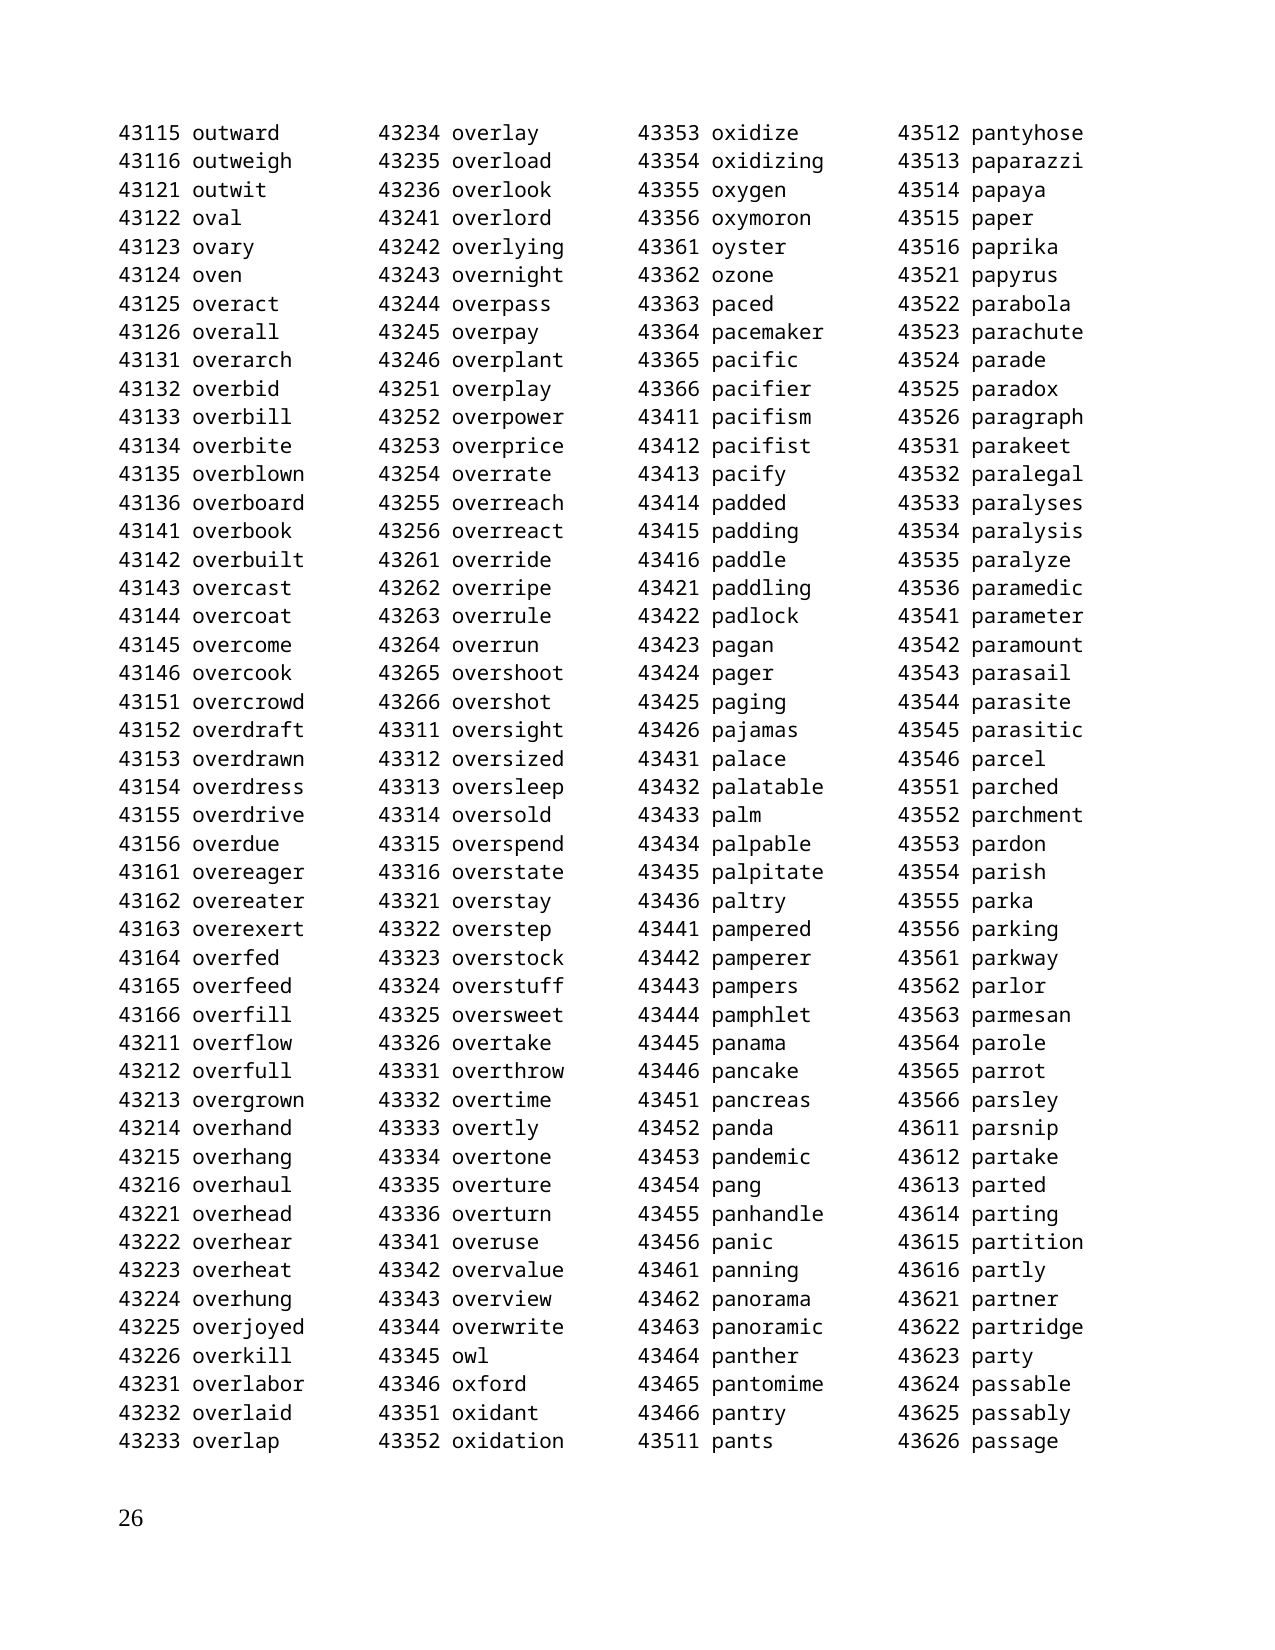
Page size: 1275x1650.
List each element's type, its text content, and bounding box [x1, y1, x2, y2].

text 43332 overtime [378, 1085, 637, 1113]
text 43444 pamphlet [637, 1000, 897, 1028]
text 43432 palatable [637, 772, 897, 801]
text 43566 parsley [897, 1085, 1157, 1113]
text 43555 parka [897, 886, 1157, 914]
text 43512 pantyhose [897, 118, 1157, 147]
text 43533 paralyses [897, 488, 1157, 516]
text 43353 oxidize [637, 118, 897, 147]
text 43254 overrate [378, 459, 637, 488]
text 43123 ovary [118, 232, 378, 260]
text 43461 panning [637, 1256, 897, 1284]
text 43143 overcast [118, 573, 378, 602]
text 43146 overcook [118, 658, 378, 687]
text 43532 paralegal [897, 459, 1157, 488]
text 43361 oyster [637, 232, 897, 260]
text 43341 overuse [378, 1227, 637, 1256]
text 43151 overcrowd [118, 687, 378, 715]
text 43242 overlying [378, 232, 637, 260]
text 43352 oxidation [378, 1426, 637, 1455]
text 43246 overplant [378, 346, 637, 374]
text 43544 parasite [897, 687, 1157, 715]
text 43316 overstate [378, 857, 637, 886]
text 43145 overcome [118, 630, 378, 658]
text 43525 paradox [897, 374, 1157, 402]
text 43413 pacify [637, 459, 897, 488]
text 43336 overturn [378, 1199, 637, 1227]
text 43326 overtake [378, 1028, 637, 1057]
text 43224 overhung [118, 1284, 378, 1312]
text 43363 paced [637, 289, 897, 317]
text 43534 paralysis [897, 516, 1157, 545]
text 43435 palpitate [637, 857, 897, 886]
text 43451 pancreas [637, 1085, 897, 1113]
text 43315 overspend [378, 829, 637, 857]
text 43212 overfull [118, 1057, 378, 1085]
text 43263 overrule [378, 602, 637, 630]
text 43161 overeager [118, 857, 378, 886]
text 43416 paddle [637, 545, 897, 573]
text 43154 overdress [118, 772, 378, 801]
text 43345 owl [378, 1341, 637, 1369]
text 43314 oversold [378, 801, 637, 829]
text 43456 panic [637, 1227, 897, 1256]
text 43446 pancake [637, 1057, 897, 1085]
text 43562 parlor [897, 971, 1157, 1000]
text 43424 pager [637, 658, 897, 687]
text 43421 paddling [637, 573, 897, 602]
text 43142 overbuilt [118, 545, 378, 573]
text 43346 oxford [378, 1369, 637, 1398]
text 43255 overreach [378, 488, 637, 516]
text 43243 overnight [378, 260, 637, 289]
text 43266 overshot [378, 687, 637, 715]
text 43244 overpass [378, 289, 637, 317]
text 43152 overdraft [118, 715, 378, 744]
text 43546 parcel [897, 744, 1157, 772]
text 43616 partly [897, 1256, 1157, 1284]
text 43366 pacifier [637, 374, 897, 402]
text 43625 passably [897, 1398, 1157, 1426]
text 43531 parakeet [897, 431, 1157, 459]
text 43535 paralyze [897, 545, 1157, 573]
text 43133 overbill [118, 402, 378, 431]
text 43455 panhandle [637, 1199, 897, 1227]
text 43425 paging [637, 687, 897, 715]
text 43453 pandemic [637, 1142, 897, 1170]
text 43433 palm [637, 801, 897, 829]
text 43211 overflow [118, 1028, 378, 1057]
text 43521 papyrus [897, 260, 1157, 289]
text 43415 padding [637, 516, 897, 545]
text 43311 oversight [378, 715, 637, 744]
text 43462 panorama [637, 1284, 897, 1312]
text 43565 parrot [897, 1057, 1157, 1085]
text 43441 pampered [637, 914, 897, 943]
text 43312 oversized [378, 744, 637, 772]
text 43213 overgrown [118, 1085, 378, 1113]
text 43131 overarch [118, 346, 378, 374]
text 43233 overlap [118, 1426, 378, 1455]
text 43454 pang [637, 1170, 897, 1199]
text 43626 passage [897, 1426, 1157, 1455]
text 43556 parking [897, 914, 1157, 943]
text 43526 paragraph [897, 402, 1157, 431]
text 43364 pacemaker [637, 317, 897, 346]
text 43465 pantomime [637, 1369, 897, 1398]
text 43241 overlord [378, 203, 637, 232]
text 43615 partition [897, 1227, 1157, 1256]
text 43523 parachute [897, 317, 1157, 346]
text 43514 papaya [897, 175, 1157, 203]
text 43251 overplay [378, 374, 637, 402]
text 43552 parchment [897, 801, 1157, 829]
text 43223 overheat [118, 1256, 378, 1284]
text 43554 parish [897, 857, 1157, 886]
text 43614 parting [897, 1199, 1157, 1227]
text 43513 paparazzi [897, 147, 1157, 175]
text 43411 pacifism [637, 402, 897, 431]
text 43342 overvalue [378, 1256, 637, 1284]
text 43236 overlook [378, 175, 637, 203]
text 43354 oxidizing [637, 147, 897, 175]
text 43132 overbid [118, 374, 378, 402]
text 43623 party [897, 1341, 1157, 1369]
text 43126 overall [118, 317, 378, 346]
text 43542 paramount [897, 630, 1157, 658]
text 43334 overtone [378, 1142, 637, 1170]
text 43436 paltry [637, 886, 897, 914]
text 43621 partner [897, 1284, 1157, 1312]
text 43166 overfill [118, 1000, 378, 1028]
text 43136 overboard [118, 488, 378, 516]
text 43313 oversleep [378, 772, 637, 801]
text 43543 parasail [897, 658, 1157, 687]
text 43262 overripe [378, 573, 637, 602]
text 43261 override [378, 545, 637, 573]
text 43163 overexert [118, 914, 378, 943]
text 43463 panoramic [637, 1312, 897, 1341]
text 43355 oxygen [637, 175, 897, 203]
text 43622 partridge [897, 1312, 1157, 1341]
text 43165 overfeed [118, 971, 378, 1000]
text 43225 overjoyed [118, 1312, 378, 1341]
text 43324 overstuff [378, 971, 637, 1000]
text 43511 pants [637, 1426, 897, 1455]
text 43322 overstep [378, 914, 637, 943]
text 43563 parmesan [897, 1000, 1157, 1028]
text 43613 parted [897, 1170, 1157, 1199]
text 43344 overwrite [378, 1312, 637, 1341]
text 43466 pantry [637, 1398, 897, 1426]
text 43356 oxymoron [637, 203, 897, 232]
text 43426 pajamas [637, 715, 897, 744]
text 43553 pardon [897, 829, 1157, 857]
text 43144 overcoat [118, 602, 378, 630]
text 43524 parade [897, 346, 1157, 374]
text 43125 overact [118, 289, 378, 317]
text 43164 overfed [118, 943, 378, 971]
text 43624 passable [897, 1369, 1157, 1398]
text 43124 oven [118, 260, 378, 289]
text 43235 overload [378, 147, 637, 175]
text 43265 overshoot [378, 658, 637, 687]
text 43245 overpay [378, 317, 637, 346]
text 43234 overlay [378, 118, 637, 147]
text 43335 overture [378, 1170, 637, 1199]
text 43162 overeater [118, 886, 378, 914]
text 43253 overprice [378, 431, 637, 459]
text 43434 palpable [637, 829, 897, 857]
text 43231 overlabor [118, 1369, 378, 1398]
text 43551 parched [897, 772, 1157, 801]
text 43214 overhand [118, 1113, 378, 1142]
text 43414 padded [637, 488, 897, 516]
text 43541 parameter [897, 602, 1157, 630]
text 43522 parabola [897, 289, 1157, 317]
text 43365 pacific [637, 346, 897, 374]
text 43216 overhaul [118, 1170, 378, 1199]
text 43443 pampers [637, 971, 897, 1000]
text 43333 overtly [378, 1113, 637, 1142]
text 43215 overhang [118, 1142, 378, 1170]
text 43321 overstay [378, 886, 637, 914]
text 43351 oxidant [378, 1398, 637, 1426]
text 43221 overhead [118, 1199, 378, 1227]
text 43611 parsnip [897, 1113, 1157, 1142]
text 43256 overreact [378, 516, 637, 545]
text 43121 outwit [118, 175, 378, 203]
text 43362 ozone [637, 260, 897, 289]
text 43141 overbook [118, 516, 378, 545]
text 43135 overblown [118, 459, 378, 488]
text 43545 parasitic [897, 715, 1157, 744]
text 43423 pagan [637, 630, 897, 658]
text 43343 overview [378, 1284, 637, 1312]
text 43515 paper [897, 203, 1157, 232]
text 43412 pacifist [637, 431, 897, 459]
text 43325 oversweet [378, 1000, 637, 1028]
text 43612 partake [897, 1142, 1157, 1170]
text 43464 panther [637, 1341, 897, 1369]
text 43536 paramedic [897, 573, 1157, 602]
text 43116 outweigh [118, 147, 378, 175]
text 43115 outward [118, 118, 378, 147]
text 43232 overlaid [118, 1398, 378, 1426]
text 43156 overdue [118, 829, 378, 857]
text 43561 parkway [897, 943, 1157, 971]
text 43323 overstock [378, 943, 637, 971]
text 43431 palace [637, 744, 897, 772]
text 43516 paprika [897, 232, 1157, 260]
text 43153 overdrawn [118, 744, 378, 772]
text 43564 parole [897, 1028, 1157, 1057]
text 43422 padlock [637, 602, 897, 630]
text 43155 overdrive [118, 801, 378, 829]
text 43442 pamperer [637, 943, 897, 971]
text 43122 oval [118, 203, 378, 232]
text 43134 overbite [118, 431, 378, 459]
text 43222 overhear [118, 1227, 378, 1256]
text 43452 panda [637, 1113, 897, 1142]
text 43445 panama [637, 1028, 897, 1057]
text 43252 overpower [378, 402, 637, 431]
text 43264 overrun [378, 630, 637, 658]
text 43331 overthrow [378, 1057, 637, 1085]
text 43226 overkill [118, 1341, 378, 1369]
